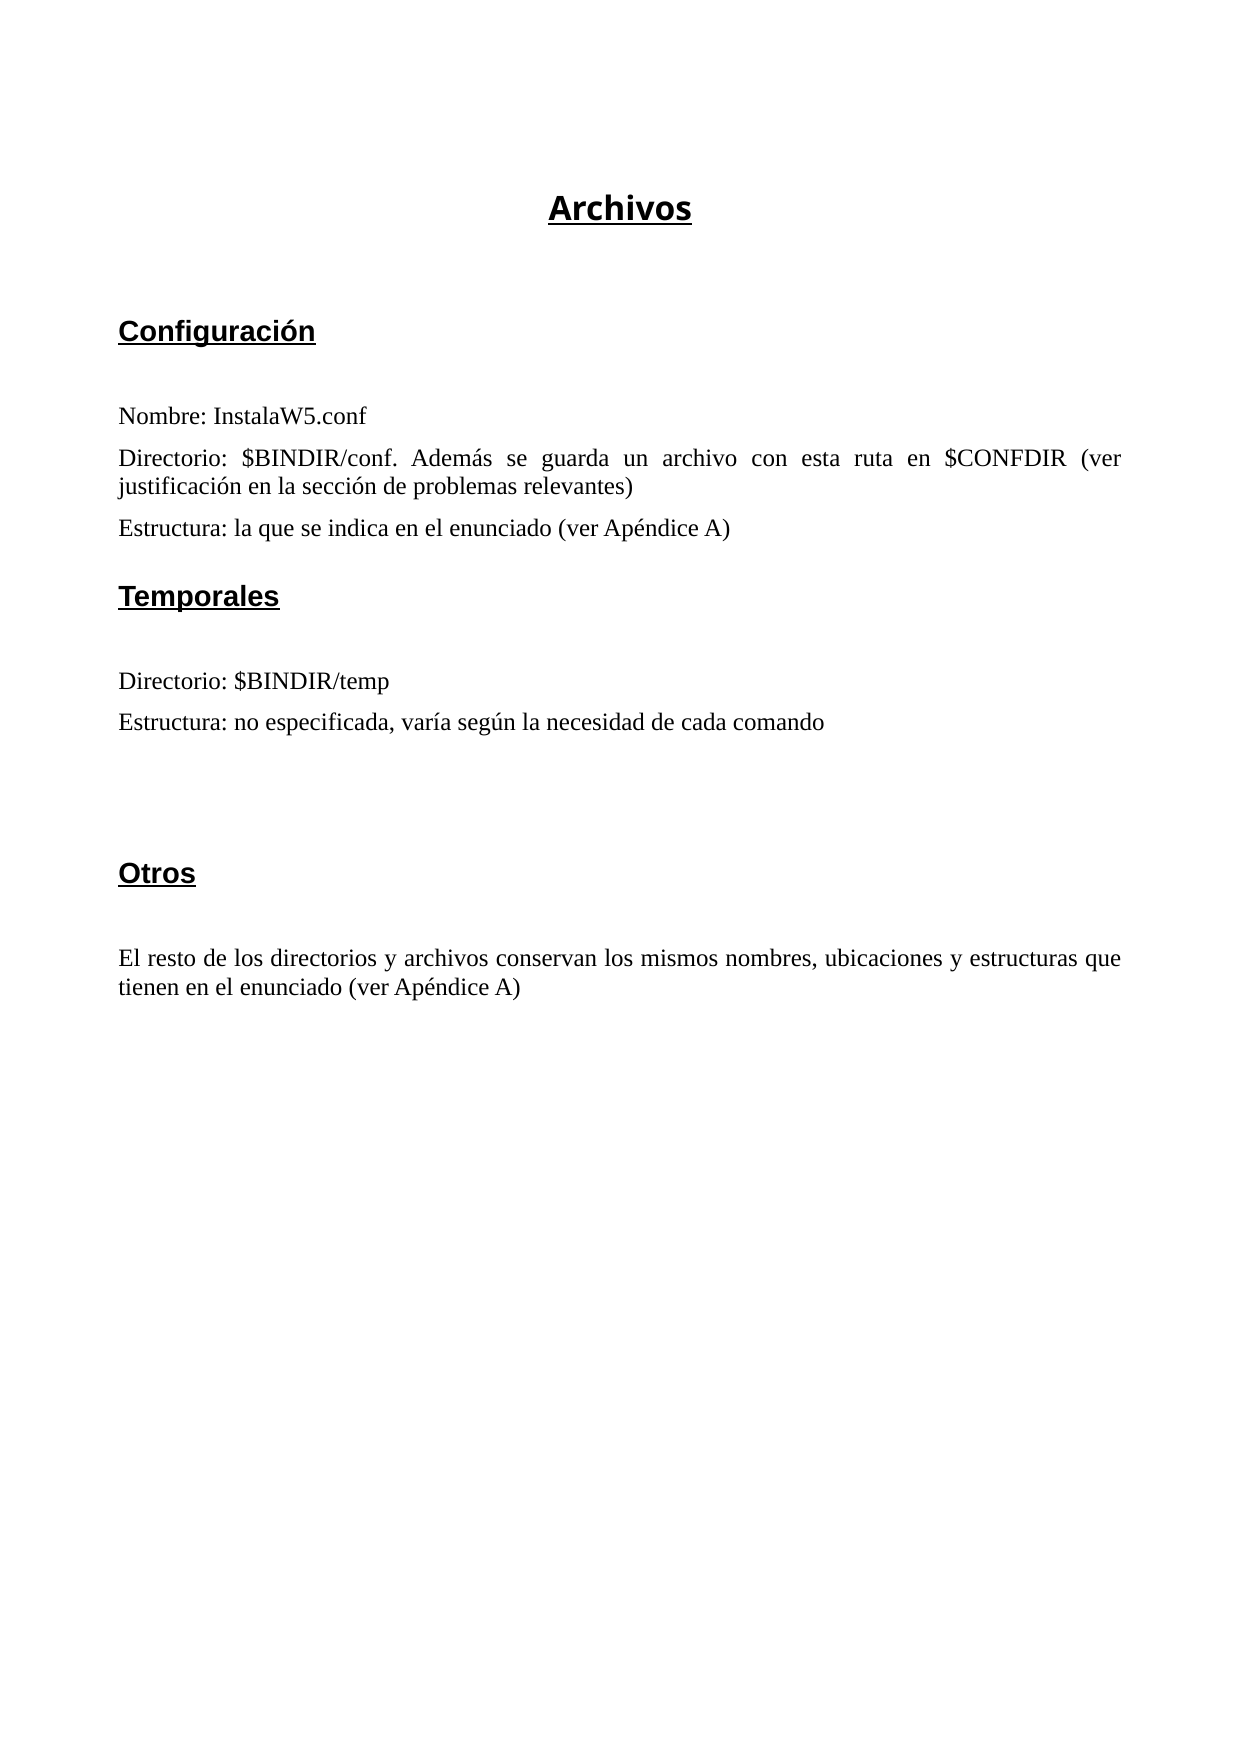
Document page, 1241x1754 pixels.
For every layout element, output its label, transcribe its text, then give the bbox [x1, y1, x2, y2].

text Estructura: la que se indica en el enunciado (ver Apéndice A) [118, 513, 1122, 541]
subtitle Archivos [118, 184, 1122, 230]
subtitle Temporales [118, 579, 1122, 612]
subtitle Otros [118, 856, 1122, 890]
text Nombre: InstalaW5.conf [118, 401, 1122, 430]
text Directorio: $BINDIR/conf. Además se guarda un archivo con esta ruta en $CONFDIR (ver justificación en la sección de problemas relevantes) [118, 443, 1122, 500]
subtitle Configuración [118, 314, 1122, 348]
text Estructura: no especificada, varía según la necesidad de cada comando [118, 707, 1122, 736]
text Directorio: $BINDIR/temp [118, 666, 1122, 695]
text El resto de los directorios y archivos conservan los mismos nombres, ubicaciones y estructuras que tienen en el enunciado (ver Apéndice A) [118, 943, 1122, 1001]
